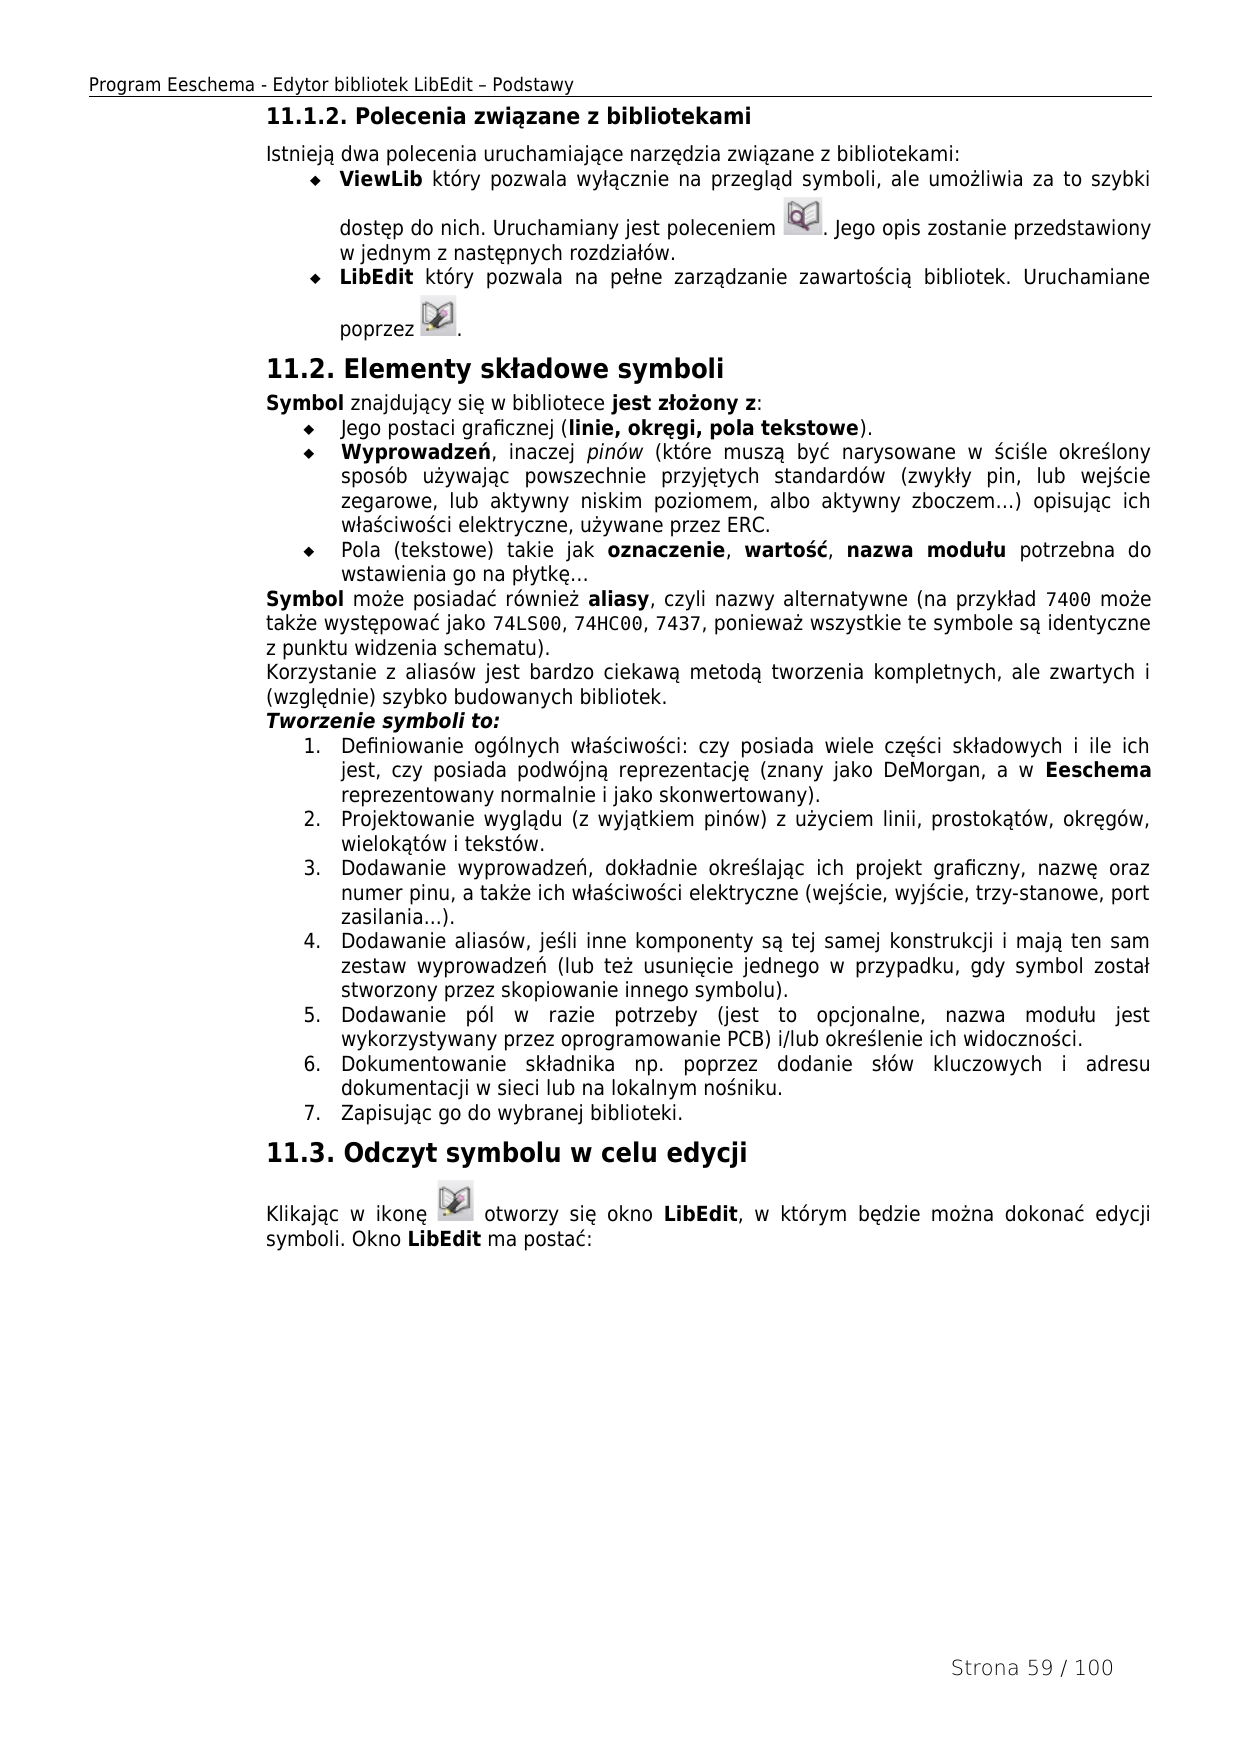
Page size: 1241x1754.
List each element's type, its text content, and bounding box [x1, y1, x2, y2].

text Symbol znajdujący się w bibliotece jest złożony z: [266, 391, 1152, 415]
list Projektowanie wyglądu (z wyjątkiem pinów) z użyciem linii, prostokątów, okręgów, wielokątów i tekstów. [303, 807, 1152, 856]
text Istnieją dwa polecenia uruchamiające narzędzia związane z bibliotekami: [266, 142, 1152, 167]
list Definiowanie ogólnych właściwości: czy posiada wiele części składowych i ile ich jest, czy posiada podwójną reprezentację (znany jako DeMorgan, a w Eeschema reprezentowany normalnie i jako skonwertowany). [303, 734, 1152, 807]
list Pola (tekstowe) takie jak oznaczenie, wartość, nazwa modułu potrzebna do wstawienia go na płytkę… [303, 538, 1152, 587]
text Tworzenie symboli to: [266, 709, 1152, 734]
text Symbol może posiadać również aliasy, czyli nazwy alternatywne (na przykład 7400 może także występować jako 74LS00, 74HC00, 7437, ponieważ wszystkie te symbole są identyczne z punktu widzenia schematu). [266, 587, 1152, 660]
text Korzystanie z aliasów jest bardzo ciekawą metodą tworzenia kompletnych, ale zwartych i (względnie) szybko budowanych bibliotek. [266, 660, 1152, 709]
subtitle Odczyt symbolu w celu edycji [266, 1137, 1152, 1168]
list LibEdit który pozwala na pełne zarządzanie zawartością bibliotek. Uruchamiane poprzez . [310, 265, 1152, 342]
picture [437, 1180, 474, 1221]
text Klikając w ikonę otworzy się okno LibEdit, w którym będzie można dokonać edycji symboli. Okno LibEdit ma postać: [266, 1174, 1152, 1251]
subtitle Polecenia związane z bibliotekami [266, 103, 1152, 130]
list ViewLib który pozwala wyłącznie na przegląd symboli, ale umożliwia za to szybki dostęp do nich. Uruchamiany jest poleceniem . Jego opis zostanie przedstawiony w jednym z następnych rozdziałów. [310, 167, 1152, 265]
list Wyprowadzeń, inaczej pinów (które muszą być narysowane w ściśle określony sposób używając powszechnie przyjętych standardów (zwykły pin, lub wejście zegarowe, lub aktywny niskim poziomem, albo aktywny zboczem…) opisując ich właściwości elektryczne, używane przez ERC. [303, 440, 1152, 538]
list Dokumentowanie składnika np. poprzez dodanie słów kluczowych i adresu dokumentacji w sieci lub na lokalnym nośniku. [303, 1052, 1152, 1101]
picture [420, 295, 457, 336]
list Dodawanie pól w razie potrzeby (jest to opcjonalne, nazwa modułu jest wykorzystywany przez oprogramowanie PCB) i/lub określenie ich widoczności. [303, 1003, 1152, 1052]
picture [783, 197, 823, 235]
list Jego postaci graficznej (linie, okręgi, pola tekstowe). [303, 415, 1152, 440]
list Dodawanie wyprowadzeń, dokładnie określając ich projekt graficzny, nazwę oraz numer pinu, a także ich właściwości elektryczne (wejście, wyjście, trzy-stanowe, port zasilania...). [303, 856, 1152, 929]
list Dodawanie aliasów, jeśli inne komponenty są tej samej konstrukcji i mają ten sam zestaw wyprowadzeń (lub też usunięcie jednego w przypadku, gdy symbol został stworzony przez skopiowanie innego symbolu). [303, 929, 1152, 1003]
list Zapisując go do wybranej biblioteki. [303, 1101, 1152, 1125]
subtitle Elementy składowe symboli [266, 353, 1152, 385]
